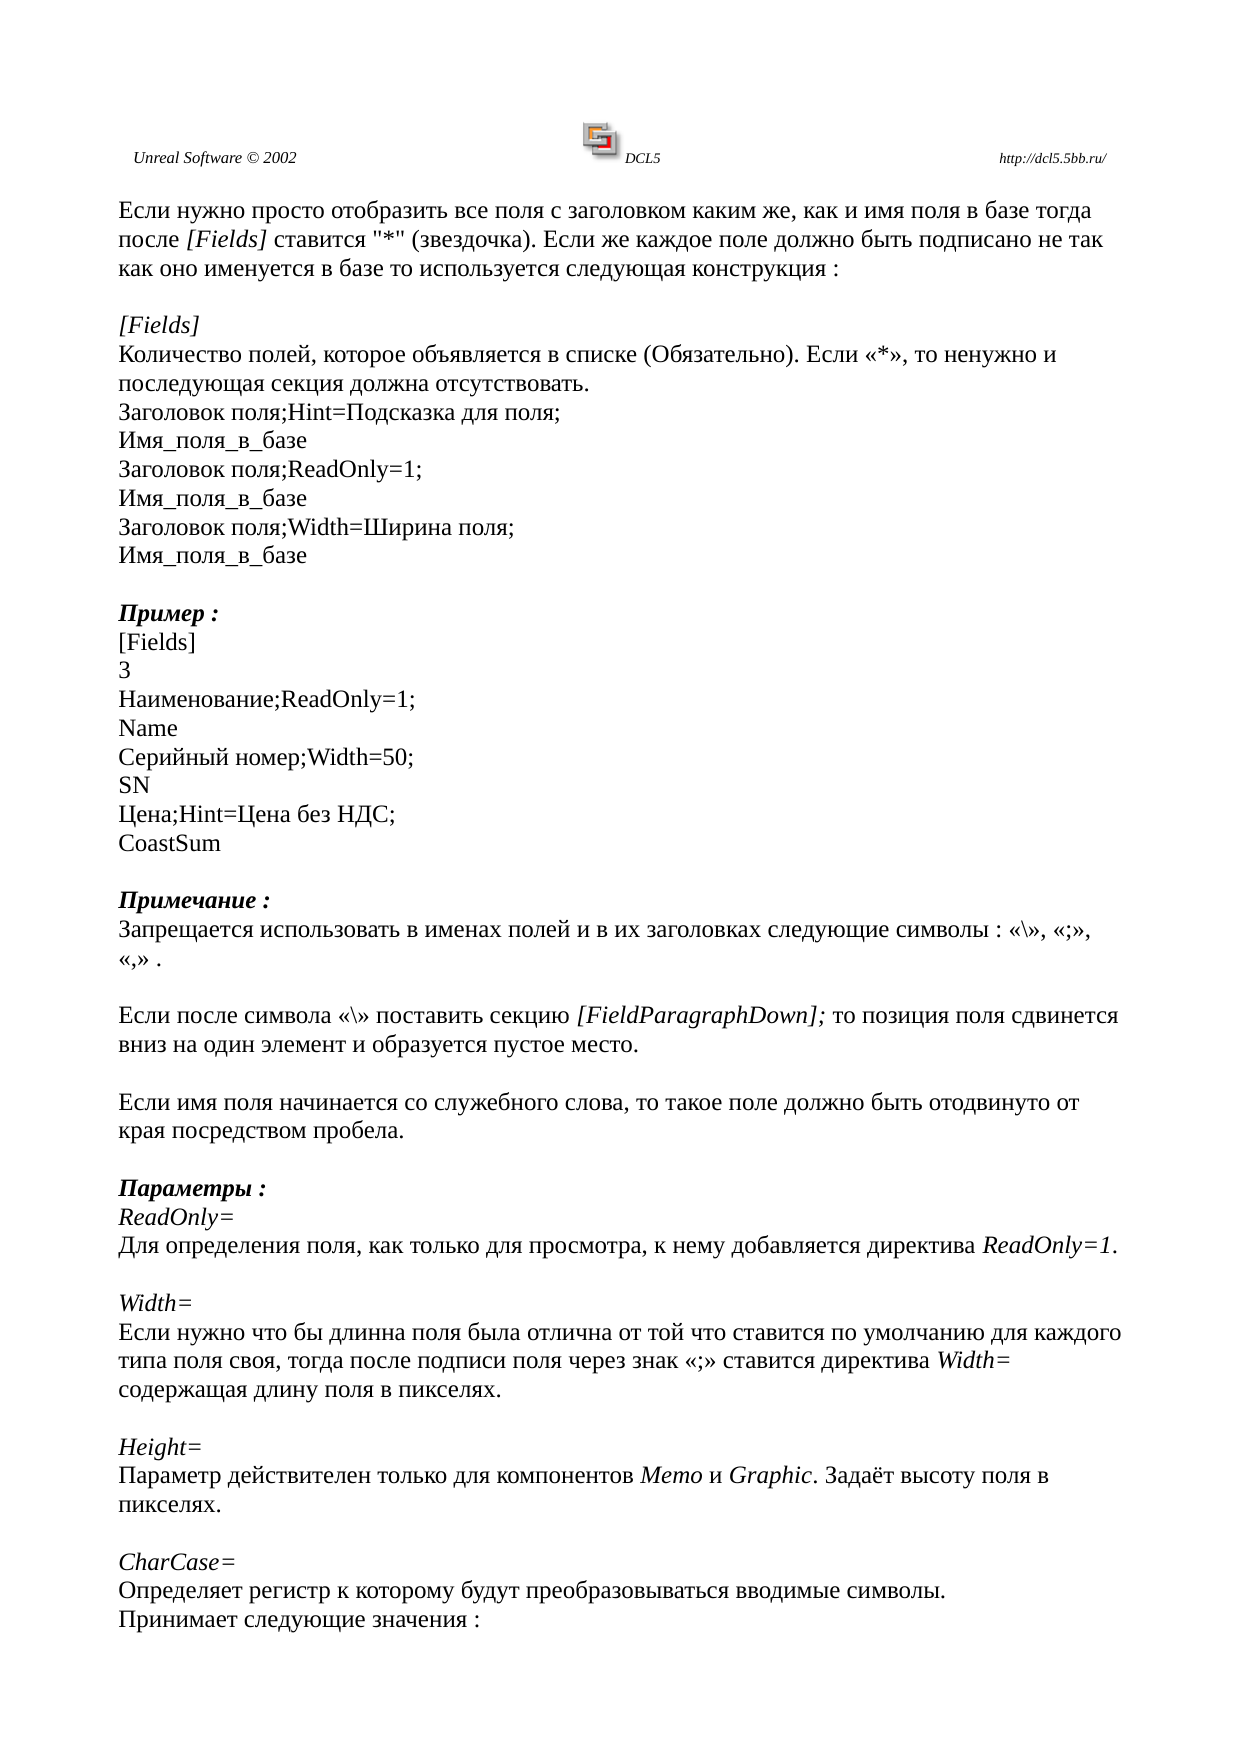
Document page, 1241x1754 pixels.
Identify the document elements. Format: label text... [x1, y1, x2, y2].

text Определяет регистр к которому будут преобразовываться вводимые символы. [118, 1575, 1122, 1604]
text Если нужно что бы длинна поля была отлична от той что ставится по умолчанию для каждого типа поля своя, тогда после подписи поля через знак «;» ставится директива Width= содержащая длину поля в пикселях. [118, 1317, 1122, 1403]
text Наименование;ReadOnly=1; [118, 684, 1122, 713]
text Количество полей, которое объявляется в списке (Обязательно). Если «*», то ненужно и последующая секция должна отсутствовать. [118, 339, 1122, 397]
text Height= [118, 1432, 1122, 1460]
text Параметры : [118, 1173, 1122, 1202]
text Width= [118, 1288, 1122, 1317]
text Имя_поля_в_базе [118, 540, 1122, 569]
text Запрещается использовать в именах полей и в их заголовках следующие символы : «\», «;», «,» . [118, 914, 1122, 972]
text Пример : [118, 598, 1122, 627]
text Заголовок поля;ReadOnly=1; [118, 454, 1122, 483]
text Заголовок поля;Hint=Подсказка для поля; [118, 397, 1122, 425]
text Заголовок поля;Width=Ширина поля; [118, 512, 1122, 540]
text [Fields] [118, 627, 1122, 655]
picture [579, 118, 625, 164]
text Цена;Hint=Цена без НДС; [118, 799, 1122, 828]
text Имя_поля_в_базе [118, 483, 1122, 512]
text CharCase= [118, 1547, 1122, 1575]
text Параметр действителен только для компонентов Memo и Graphic. Задаёт высоту поля в пикселях. [118, 1460, 1122, 1518]
text Для определения поля, как только для просмотра, к нему добавляется директива ReadOnly=1. [118, 1230, 1122, 1259]
text Name [118, 713, 1122, 742]
text [Fields] [118, 310, 1122, 339]
text Серийный номер;Width=50; [118, 742, 1122, 770]
text Имя_поля_в_базе [118, 425, 1122, 454]
text Принимает следующие значения : [118, 1604, 1122, 1633]
text SN [118, 770, 1122, 799]
text Если имя поля начинается со служебного слова, то такое поле должно быть отодвинуто от края посредством пробела. [118, 1087, 1122, 1144]
text CoastSum [118, 828, 1122, 857]
text Если нужно просто отобразить все поля с заголовком каким же, как и имя поля в базе тогда после [Fields] ставится "*" (звездочка). Если же каждое поле должно быть подписано не так как оно именуется в базе то используется следующая конструкция : [118, 195, 1122, 282]
text 3 [118, 655, 1122, 684]
text ReadOnly= [118, 1202, 1122, 1230]
text Примечание : [118, 885, 1122, 914]
text Если после символа «\» поставить секцию [FieldParagraphDown]; то позиция поля сдвинется вниз на один элемент и образуется пустое место. [118, 1000, 1122, 1058]
